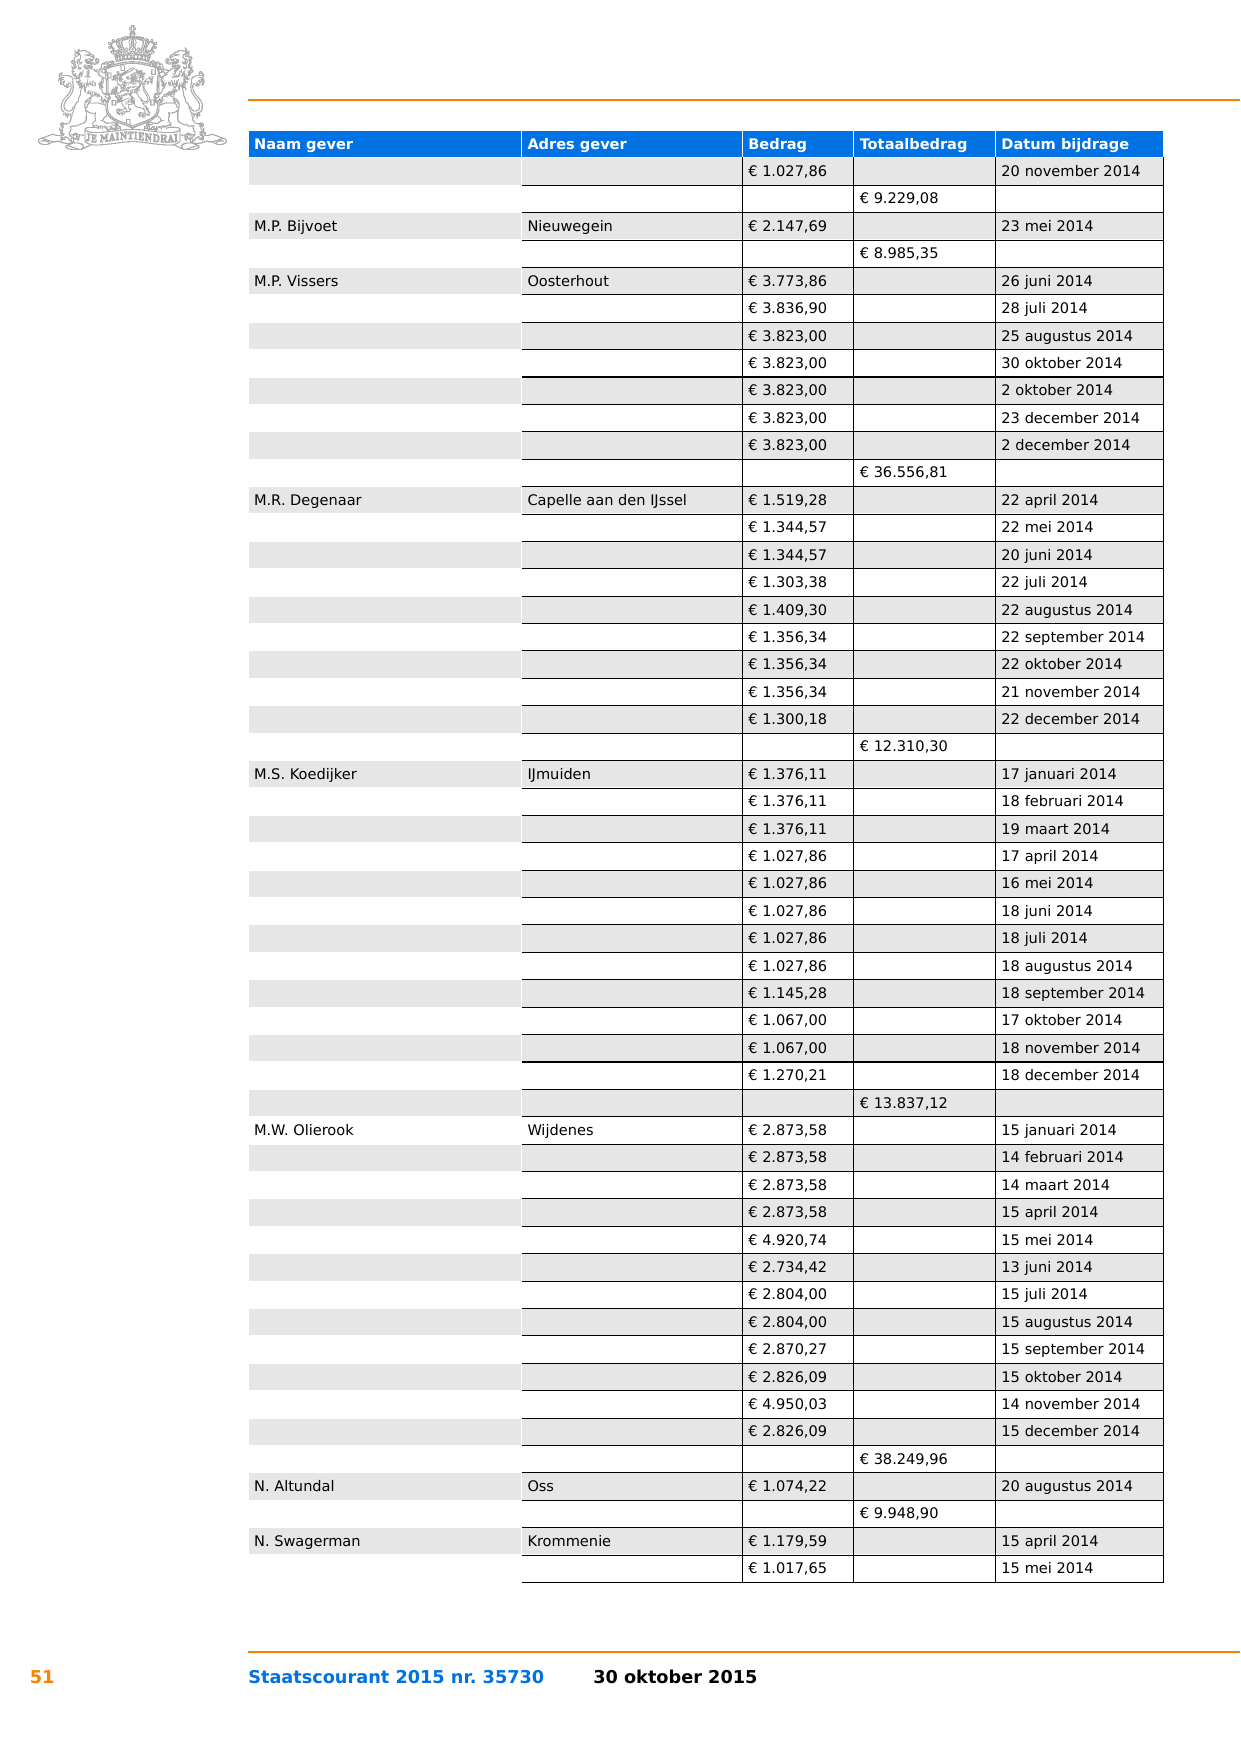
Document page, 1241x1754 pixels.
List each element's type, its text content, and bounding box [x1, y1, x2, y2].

table_cell € 1.519,28 [743, 487, 853, 513]
table_cell € 1.179,59 [743, 1528, 853, 1554]
table_cell [743, 460, 853, 486]
table_cell 20 november 2014 [996, 158, 1163, 185]
table_cell [854, 679, 995, 705]
table_cell [854, 213, 995, 239]
table_cell [854, 1172, 995, 1198]
table_cell [854, 1117, 995, 1143]
table_cell [854, 1254, 995, 1281]
table_cell [996, 734, 1163, 760]
table_cell € 1.356,34 [743, 651, 853, 678]
table_cell [854, 542, 995, 568]
table_cell € 1.027,86 [743, 953, 853, 979]
table_cell 20 augustus 2014 [996, 1473, 1163, 1500]
table_cell M.S. Koedijker [249, 761, 521, 787]
table_cell [522, 1199, 742, 1226]
table_cell € 9.229,08 [854, 186, 995, 212]
table_cell [854, 624, 995, 650]
picture [38, 25, 227, 150]
table_cell [522, 186, 742, 212]
table_cell [522, 1282, 742, 1308]
table_cell [522, 405, 742, 431]
table_cell Oss [522, 1473, 742, 1500]
table_cell [854, 432, 995, 459]
table_cell [249, 597, 521, 623]
table_cell 17 april 2014 [996, 843, 1163, 869]
table_cell 14 februari 2014 [996, 1145, 1163, 1171]
table_cell [854, 1556, 995, 1582]
table_cell 15 december 2014 [996, 1419, 1163, 1445]
table_cell [249, 1391, 521, 1417]
table_cell [249, 1035, 521, 1061]
table_cell € 1.409,30 [743, 597, 853, 623]
table_cell 22 december 2014 [996, 706, 1163, 733]
table_cell 18 december 2014 [996, 1063, 1163, 1089]
table_cell 19 maart 2014 [996, 816, 1163, 842]
table_cell [996, 460, 1163, 486]
table_cell 21 november 2014 [996, 679, 1163, 705]
table_cell € 2.873,58 [743, 1117, 853, 1143]
table_cell [249, 816, 521, 842]
table_cell [854, 1528, 995, 1554]
table_cell [249, 1364, 521, 1390]
table_cell € 2.873,58 [743, 1199, 853, 1226]
table_cell 22 oktober 2014 [996, 651, 1163, 678]
table_cell [249, 925, 521, 952]
table_cell € 1.270,21 [743, 1063, 853, 1089]
table_cell [249, 871, 521, 897]
table_cell [522, 816, 742, 842]
table_cell [249, 734, 521, 760]
table_header Totaalbedrag [854, 131, 995, 157]
table_cell [743, 186, 853, 212]
table_cell [522, 432, 742, 459]
table_cell [249, 432, 521, 459]
table_cell € 2.826,09 [743, 1364, 853, 1390]
table_cell € 3.823,00 [743, 405, 853, 431]
table_cell [522, 1008, 742, 1034]
table_cell [854, 158, 995, 185]
table_cell [522, 1391, 742, 1417]
table_cell € 38.249,96 [854, 1446, 995, 1472]
table_cell [854, 1336, 995, 1363]
table_cell [743, 734, 853, 760]
table_cell 15 april 2014 [996, 1528, 1163, 1554]
table_cell € 1.027,86 [743, 925, 853, 952]
table_cell 2 december 2014 [996, 432, 1163, 459]
table_cell [249, 1282, 521, 1308]
table_cell [249, 651, 521, 678]
table_cell [854, 487, 995, 513]
table_cell [854, 323, 995, 349]
table_header Adres gever [522, 131, 742, 157]
table_cell 2 oktober 2014 [996, 378, 1163, 404]
table_cell [249, 295, 521, 322]
table_cell [522, 1145, 742, 1171]
table_cell 20 juni 2014 [996, 542, 1163, 568]
table_cell € 1.356,34 [743, 679, 853, 705]
table_cell [996, 186, 1163, 212]
table_cell € 1.145,28 [743, 980, 853, 1007]
table_cell [249, 186, 521, 212]
table_cell [249, 515, 521, 541]
table_cell [522, 1501, 742, 1527]
table_cell [249, 1556, 521, 1582]
table_cell € 1.376,11 [743, 761, 853, 787]
table_cell 15 mei 2014 [996, 1556, 1163, 1582]
table_cell € 1.300,18 [743, 706, 853, 733]
table_cell [854, 597, 995, 623]
table_cell [249, 789, 521, 815]
table_cell [522, 706, 742, 733]
table_cell [522, 350, 742, 376]
table_cell 16 mei 2014 [996, 871, 1163, 897]
table_cell Capelle aan den IJssel [522, 487, 742, 513]
table_cell [522, 1172, 742, 1198]
table_cell [249, 1008, 521, 1034]
table_cell [854, 1063, 995, 1089]
table_cell N. Altundal [249, 1473, 521, 1500]
table_cell [743, 1446, 853, 1472]
table_cell [522, 295, 742, 322]
table_cell € 3.823,00 [743, 378, 853, 404]
table_cell [854, 1008, 995, 1034]
table_cell M.R. Degenaar [249, 487, 521, 513]
table_cell [522, 323, 742, 349]
table_cell € 12.310,30 [854, 734, 995, 760]
table_cell 18 juli 2014 [996, 925, 1163, 952]
table_cell [249, 569, 521, 596]
table_cell € 1.376,11 [743, 816, 853, 842]
table_cell [249, 953, 521, 979]
table_cell 15 mei 2014 [996, 1227, 1163, 1253]
table_cell [249, 1063, 521, 1089]
table_cell € 2.826,09 [743, 1419, 853, 1445]
table_cell 13 juni 2014 [996, 1254, 1163, 1281]
table_cell [249, 1227, 521, 1253]
table_cell [743, 1501, 853, 1527]
table_cell N. Swagerman [249, 1528, 521, 1554]
table_cell € 3.773,86 [743, 268, 853, 294]
table_cell 18 februari 2014 [996, 789, 1163, 815]
table_cell 18 september 2014 [996, 980, 1163, 1007]
table_cell [522, 624, 742, 650]
table_cell [996, 1446, 1163, 1472]
table_cell 15 oktober 2014 [996, 1364, 1163, 1390]
table_cell 30 oktober 2014 [996, 350, 1163, 376]
table_cell € 1.067,00 [743, 1008, 853, 1034]
table_cell [522, 569, 742, 596]
table_cell [522, 651, 742, 678]
table_cell [249, 1336, 521, 1363]
table_cell [854, 980, 995, 1007]
table_cell [249, 706, 521, 733]
table_cell 22 juli 2014 [996, 569, 1163, 596]
table_cell [522, 898, 742, 924]
table_cell 22 mei 2014 [996, 515, 1163, 541]
table_cell [249, 1419, 521, 1445]
table_cell € 4.920,74 [743, 1227, 853, 1253]
table_cell [522, 1419, 742, 1445]
table_cell [854, 871, 995, 897]
table_cell 15 april 2014 [996, 1199, 1163, 1226]
table_cell 18 november 2014 [996, 1035, 1163, 1061]
table_cell 22 augustus 2014 [996, 597, 1163, 623]
table_cell 18 augustus 2014 [996, 953, 1163, 979]
table_cell 15 augustus 2014 [996, 1309, 1163, 1335]
table_cell € 2.873,58 [743, 1172, 853, 1198]
table_cell [522, 1090, 742, 1116]
table_cell [249, 1145, 521, 1171]
table_cell M.W. Olierook [249, 1117, 521, 1143]
table_cell 28 juli 2014 [996, 295, 1163, 322]
table_cell [249, 1501, 521, 1527]
table_cell [249, 1309, 521, 1335]
table_header Datum bijdrage [996, 131, 1163, 157]
table_cell [249, 241, 521, 267]
table_cell € 3.823,00 [743, 323, 853, 349]
table_cell 15 juli 2014 [996, 1282, 1163, 1308]
table_cell [854, 706, 995, 733]
table_cell [854, 295, 995, 322]
table_cell [249, 1446, 521, 1472]
table_cell Wijdenes [522, 1117, 742, 1143]
table_cell [522, 1556, 742, 1582]
table_cell [854, 1391, 995, 1417]
table_cell [522, 789, 742, 815]
table_cell [249, 350, 521, 376]
table_cell [854, 1473, 995, 1500]
table_cell [854, 1035, 995, 1061]
table_cell 14 november 2014 [996, 1391, 1163, 1417]
table_cell € 36.556,81 [854, 460, 995, 486]
table_cell [249, 624, 521, 650]
table_cell 15 september 2014 [996, 1336, 1163, 1363]
table_cell € 1.344,57 [743, 542, 853, 568]
table_cell [249, 1254, 521, 1281]
table_cell [996, 241, 1163, 267]
table_cell [854, 789, 995, 815]
table_cell 14 maart 2014 [996, 1172, 1163, 1198]
table_cell [249, 898, 521, 924]
table_cell 17 januari 2014 [996, 761, 1163, 787]
table_cell [854, 651, 995, 678]
table_cell [854, 378, 995, 404]
table_cell [996, 1501, 1163, 1527]
table_cell € 1.303,38 [743, 569, 853, 596]
table_cell [854, 925, 995, 952]
table_cell [743, 241, 853, 267]
table_cell [854, 268, 995, 294]
table_cell 15 januari 2014 [996, 1117, 1163, 1143]
table_cell [743, 1090, 853, 1116]
table_cell [522, 1309, 742, 1335]
table_cell [249, 542, 521, 568]
table_cell Oosterhout [522, 268, 742, 294]
table_cell 25 augustus 2014 [996, 323, 1163, 349]
table_cell [522, 1364, 742, 1390]
table_cell [249, 405, 521, 431]
table_cell [522, 980, 742, 1007]
table_cell [854, 816, 995, 842]
table_cell € 1.067,00 [743, 1035, 853, 1061]
table_cell € 1.017,65 [743, 1556, 853, 1582]
table_cell [249, 323, 521, 349]
table_cell [249, 158, 521, 185]
table_cell [854, 761, 995, 787]
table_cell € 1.027,86 [743, 871, 853, 897]
table_cell € 3.836,90 [743, 295, 853, 322]
table_cell IJmuiden [522, 761, 742, 787]
table_cell [854, 1227, 995, 1253]
table_cell [854, 1145, 995, 1171]
table_cell [854, 1419, 995, 1445]
table_cell € 3.823,00 [743, 432, 853, 459]
table_cell € 1.027,86 [743, 843, 853, 869]
table_cell [522, 1336, 742, 1363]
table_cell M.P. Vissers [249, 268, 521, 294]
table_cell [854, 569, 995, 596]
table_cell [854, 1364, 995, 1390]
table_cell [522, 597, 742, 623]
table_cell € 2.870,27 [743, 1336, 853, 1363]
table_cell [522, 1227, 742, 1253]
table_cell [249, 1172, 521, 1198]
table_cell € 2.873,58 [743, 1145, 853, 1171]
table_cell € 8.985,35 [854, 241, 995, 267]
table_cell € 3.823,00 [743, 350, 853, 376]
table_cell [854, 898, 995, 924]
table_cell [522, 953, 742, 979]
table_cell [522, 378, 742, 404]
table_cell M.P. Bijvoet [249, 213, 521, 239]
table_cell € 2.804,00 [743, 1309, 853, 1335]
table_cell [249, 1199, 521, 1226]
table_cell € 2.147,69 [743, 213, 853, 239]
table_cell [249, 980, 521, 1007]
table_cell [522, 734, 742, 760]
table_cell 26 juni 2014 [996, 268, 1163, 294]
table_cell € 13.837,12 [854, 1090, 995, 1116]
table_cell € 1.376,11 [743, 789, 853, 815]
table_cell [522, 1254, 742, 1281]
table_cell [522, 158, 742, 185]
table_cell [522, 871, 742, 897]
table_cell 23 december 2014 [996, 405, 1163, 431]
table_cell 18 juni 2014 [996, 898, 1163, 924]
table_cell 23 mei 2014 [996, 213, 1163, 239]
table_cell € 1.344,57 [743, 515, 853, 541]
table_cell € 9.948,90 [854, 1501, 995, 1527]
table_cell [522, 925, 742, 952]
table_cell [854, 1282, 995, 1308]
table_cell [522, 1446, 742, 1472]
table_cell 17 oktober 2014 [996, 1008, 1163, 1034]
table_cell [854, 1309, 995, 1335]
table_cell [854, 953, 995, 979]
table_cell Krommenie [522, 1528, 742, 1554]
table_cell 22 april 2014 [996, 487, 1163, 513]
table_cell € 1.356,34 [743, 624, 853, 650]
table_cell 22 september 2014 [996, 624, 1163, 650]
table_cell [249, 1090, 521, 1116]
table_cell [249, 843, 521, 869]
table_cell [249, 679, 521, 705]
table_cell [249, 460, 521, 486]
table_cell [522, 1035, 742, 1061]
table_cell Nieuwegein [522, 213, 742, 239]
table_cell [854, 515, 995, 541]
table_header Bedrag [743, 131, 853, 157]
table_cell [522, 843, 742, 869]
table_cell [854, 843, 995, 869]
table_cell [854, 350, 995, 376]
table_header Naam gever [249, 131, 521, 157]
table_cell € 1.027,86 [743, 898, 853, 924]
table_cell € 1.027,86 [743, 158, 853, 185]
table_cell [522, 1063, 742, 1089]
table_cell € 1.074,22 [743, 1473, 853, 1500]
table_cell [522, 515, 742, 541]
table_cell € 2.804,00 [743, 1282, 853, 1308]
table_cell [996, 1090, 1163, 1116]
table_cell € 4.950,03 [743, 1391, 853, 1417]
table_cell [522, 542, 742, 568]
table_cell [249, 378, 521, 404]
table_cell € 2.734,42 [743, 1254, 853, 1281]
table_cell [854, 1199, 995, 1226]
table_cell [522, 679, 742, 705]
table_cell [522, 460, 742, 486]
table_cell [522, 241, 742, 267]
table_cell [854, 405, 995, 431]
